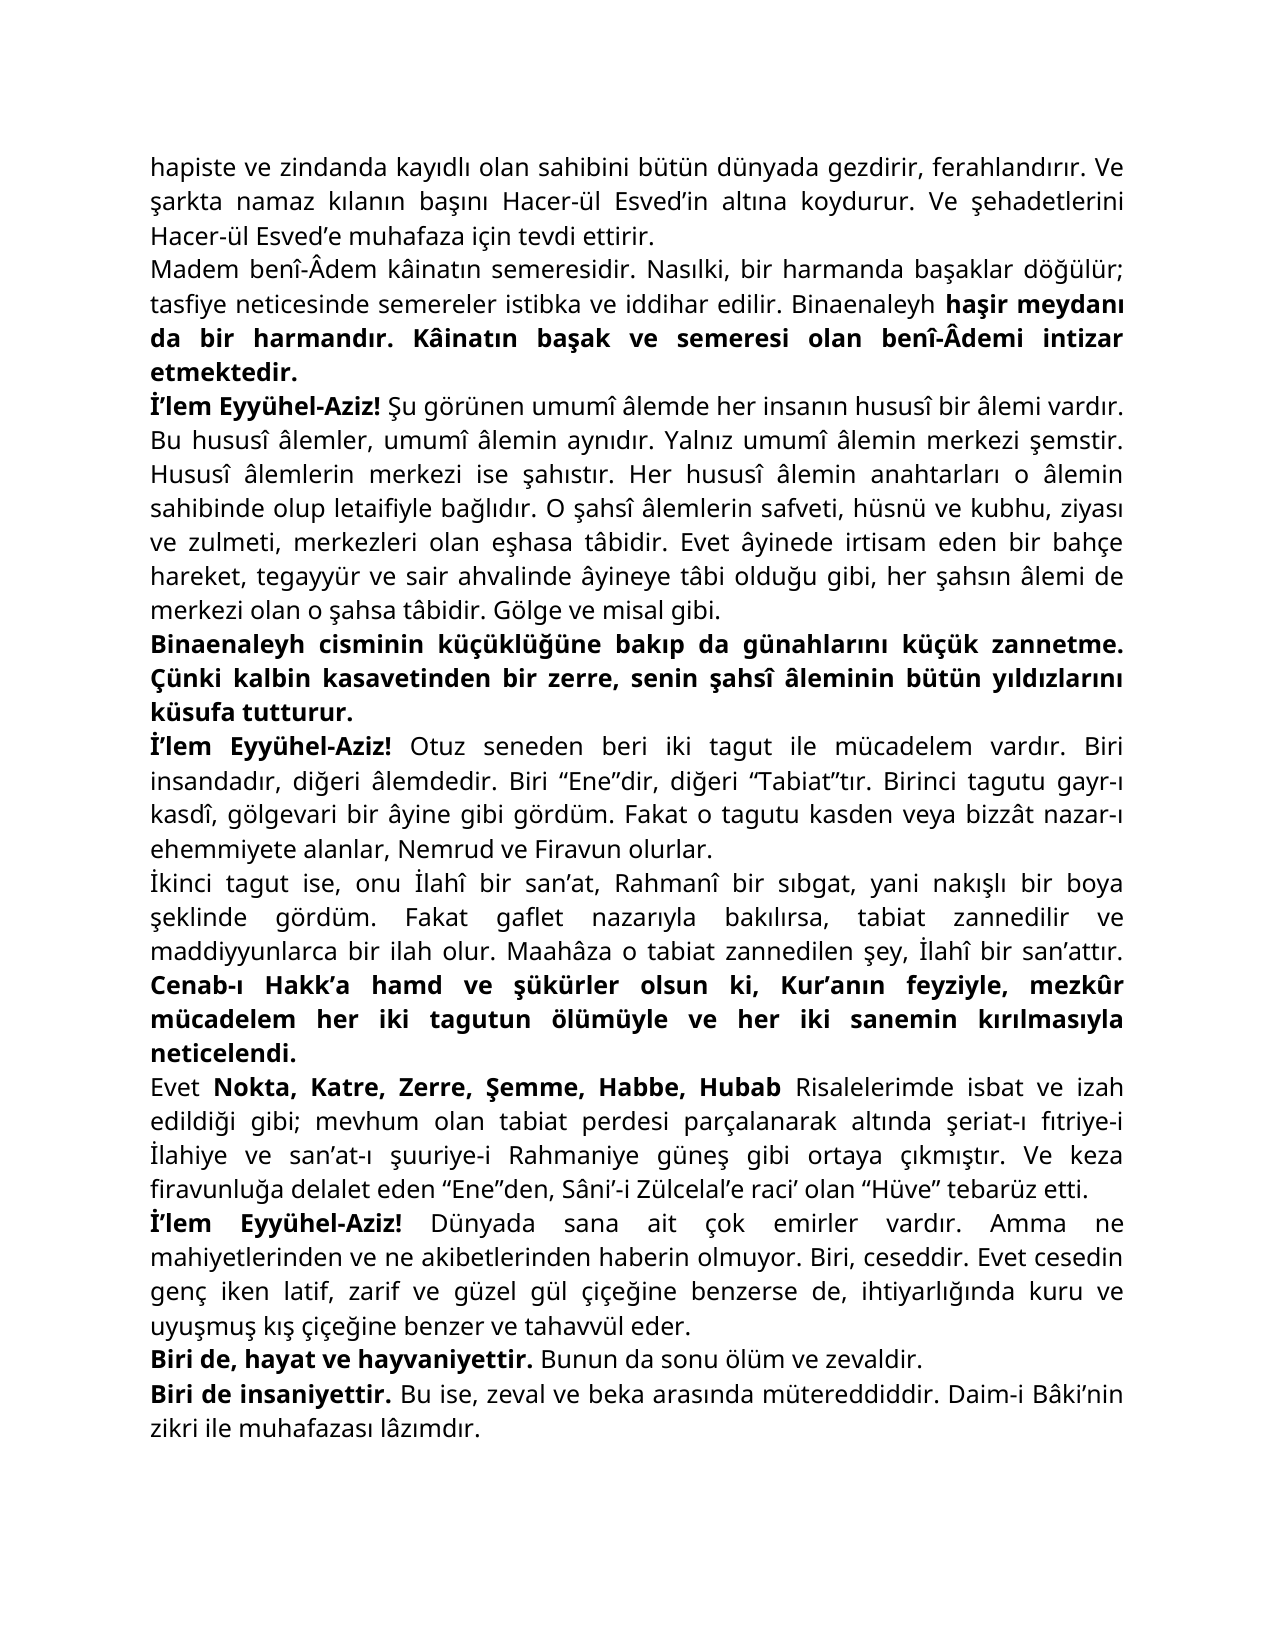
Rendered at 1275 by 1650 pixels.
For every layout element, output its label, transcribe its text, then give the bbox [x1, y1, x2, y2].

text Evet Nokta, Katre, Zerre, Şemme, Habbe, Hubab Risalelerimde isbat ve izah edildiği gibi; mevhum olan tabiat perdesi parçalanarak altında şeriat-ı fıtriye-i İlahiye ve san’at-ı şuuriye-i Rahmaniye güneş gibi ortaya çıkmıştır. Ve keza firavunluğa delalet eden “Ene”den, Sâni’-i Zülcelal’e raci’ olan “Hüve” tebarüz etti. [150, 1070, 1125, 1206]
text Binaenaleyh cisminin küçüklüğüne bakıp da günahlarını küçük zannetme. Çünki kalbin kasavetinden bir zerre, senin şahsî âleminin bütün yıldızlarını küsufa tutturur. [150, 627, 1125, 729]
text İ’lem Eyyühel-Aziz! Otuz seneden beri iki tagut ile mücadelem vardır. Biri insandadır, diğeri âlemdedir. Biri “Ene”dir, diğeri “Tabiat”tır. Birinci tagutu gayr-ı kasdî, gölgevari bir âyine gibi gördüm. Fakat o tagutu kasden veya bizzât nazar-ı ehemmiyete alanlar, Nemrud ve Firavun olurlar. [150, 729, 1125, 865]
text Biri de, hayat ve hayvaniyettir. Bunun da sonu ölüm ve zevaldir. [150, 1342, 1125, 1376]
text Madem benî-Âdem kâinatın semeresidir. Nasılki, bir harmanda başaklar döğülür; tasfiye neticesinde semereler istibka ve iddihar edilir. Binaenaleyh haşir meydanı da bir harmandır. Kâinatın başak ve semeresi olan benî-Âdemi intizar etmektedir. [150, 252, 1125, 388]
text hapiste ve zindanda kayıdlı olan sahibini bütün dünyada gezdirir, ferahlandırır. Ve şarkta namaz kılanın başını Hacer-ül Esved’in altına koydurur. Ve şehadetlerini Hacer-ül Esved’e muhafaza için tevdi ettirir. [150, 150, 1125, 252]
text İ’lem Eyyühel-Aziz! Dünyada sana ait çok emirler vardır. Amma ne mahiyetlerinden ve ne akibetlerinden haberin olmuyor. Biri, ceseddir. Evet cesedin genç iken latif, zarif ve güzel gül çiçeğine benzerse de, ihtiyarlığında kuru ve uyuşmuş kış çiçeğine benzer ve tahavvül eder. [150, 1206, 1125, 1342]
text İkinci tagut ise, onu İlahî bir san’at, Rahmanî bir sıbgat, yani nakışlı bir boya şeklinde gördüm. Fakat gaflet nazarıyla bakılırsa, tabiat zannedilir ve maddiyyunlarca bir ilah olur. Maahâza o tabiat zannedilen şey, İlahî bir san’attır. Cenab-ı Hakk’a hamd ve şükürler olsun ki, Kur’anın feyziyle, mezkûr mücadelem her iki tagutun ölümüyle ve her iki sanemin kırılmasıyla neticelendi. [150, 865, 1125, 1070]
text Biri de insaniyettir. Bu ise, zeval ve beka arasında mütereddiddir. Daim-i Bâki’nin zikri ile muhafazası lâzımdır. [150, 1376, 1125, 1444]
text İ’lem Eyyühel-Aziz! Şu görünen umumî âlemde her insanın hususî bir âlemi vardır. Bu hususî âlemler, umumî âlemin aynıdır. Yalnız umumî âlemin merkezi şemstir. Hususî âlemlerin merkezi ise şahıstır. Her hususî âlemin anahtarları o âlemin sahibinde olup letaifiyle bağlıdır. O şahsî âlemlerin safveti, hüsnü ve kubhu, ziyası ve zulmeti, merkezleri olan eşhasa tâbidir. Evet âyinede irtisam eden bir bahçe hareket, tegayyür ve sair ahvalinde âyineye tâbi olduğu gibi, her şahsın âlemi de merkezi olan o şahsa tâbidir. Gölge ve misal gibi. [150, 388, 1125, 627]
